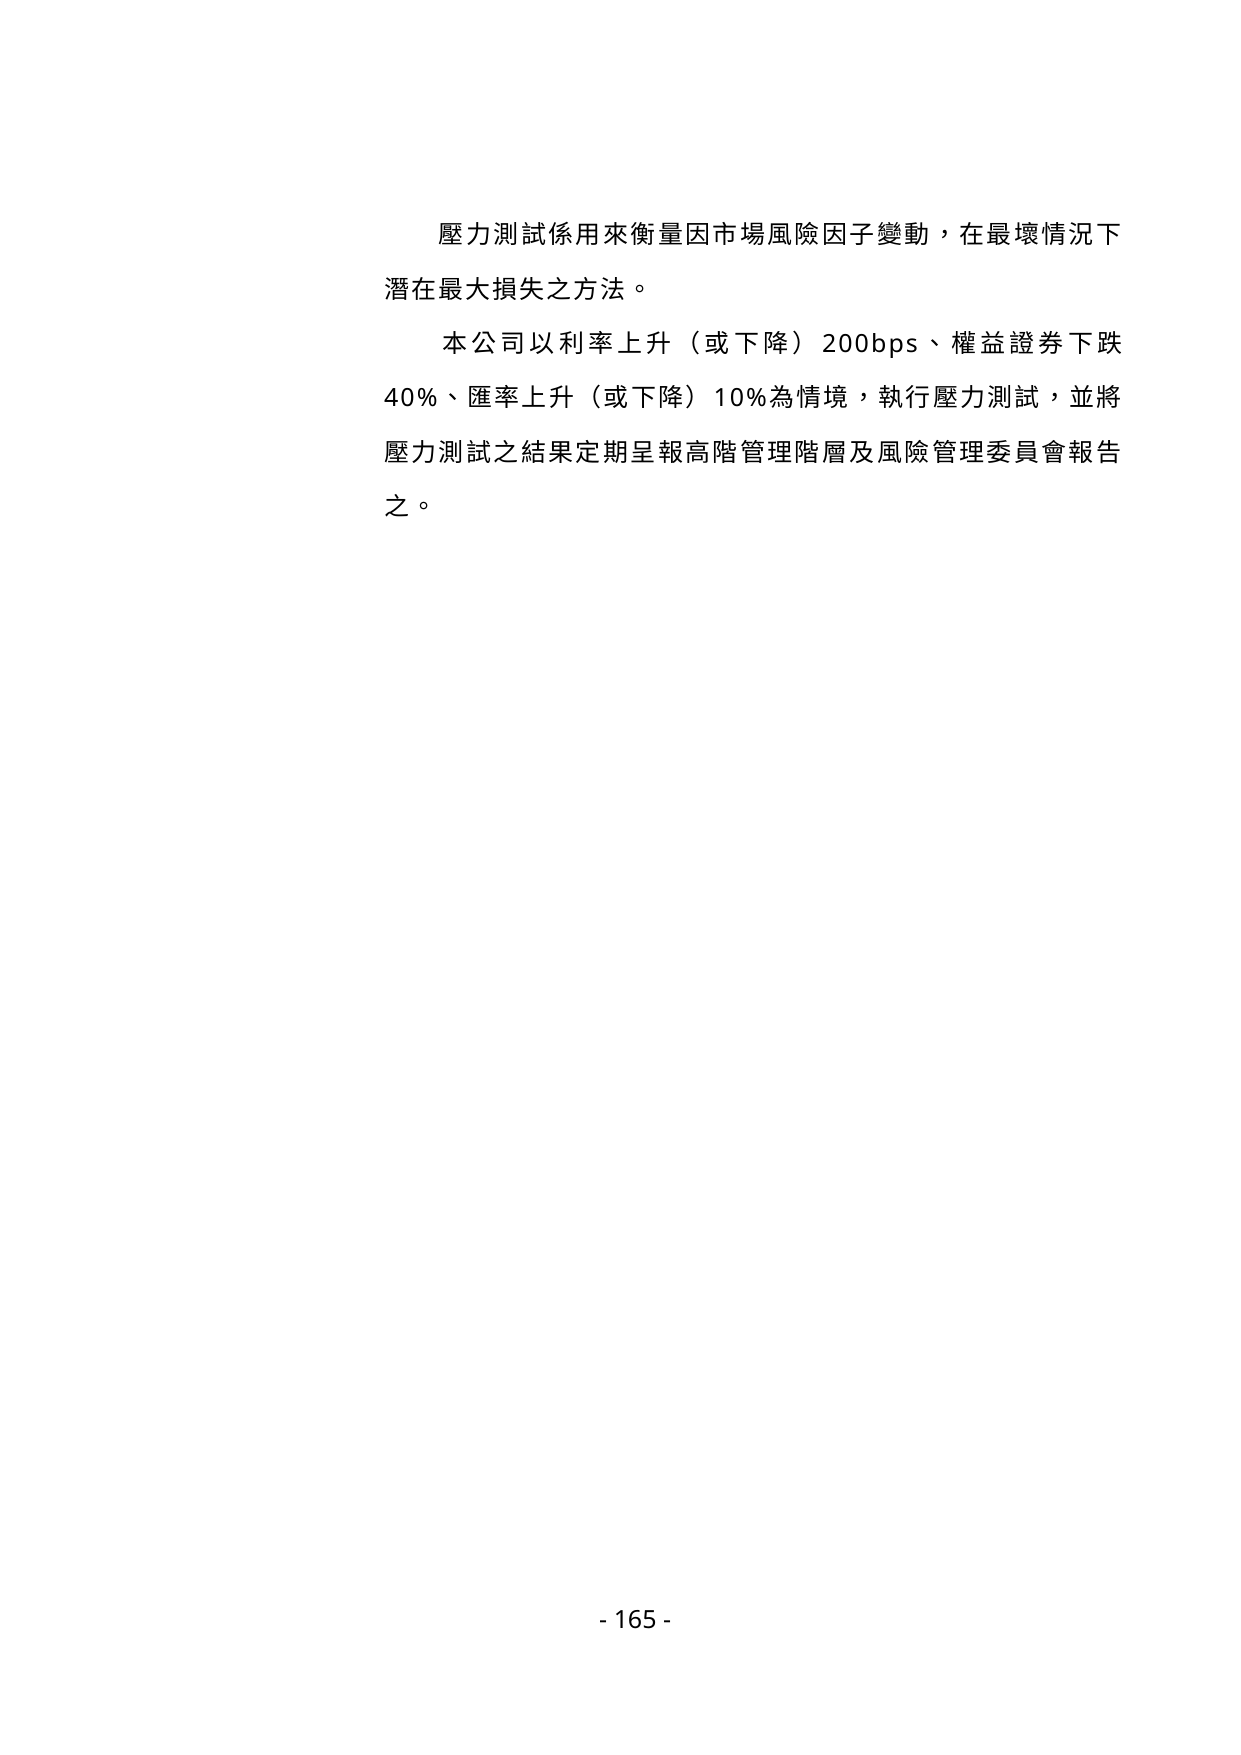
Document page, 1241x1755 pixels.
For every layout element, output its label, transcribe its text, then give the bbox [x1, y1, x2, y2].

text 本公司以利率上升（或下降）200bps、權益證券下跌40%、匯率上升（或下降）10%為情境，執行壓力測試，並將壓力測試之結果定期呈報高階管理階層及風險管理委員會報告之。 [384, 323, 1122, 523]
text 壓力測試係用來衡量因市場風險因子變動，在最壞情況下潛在最大損失之方法。 [384, 215, 1122, 305]
